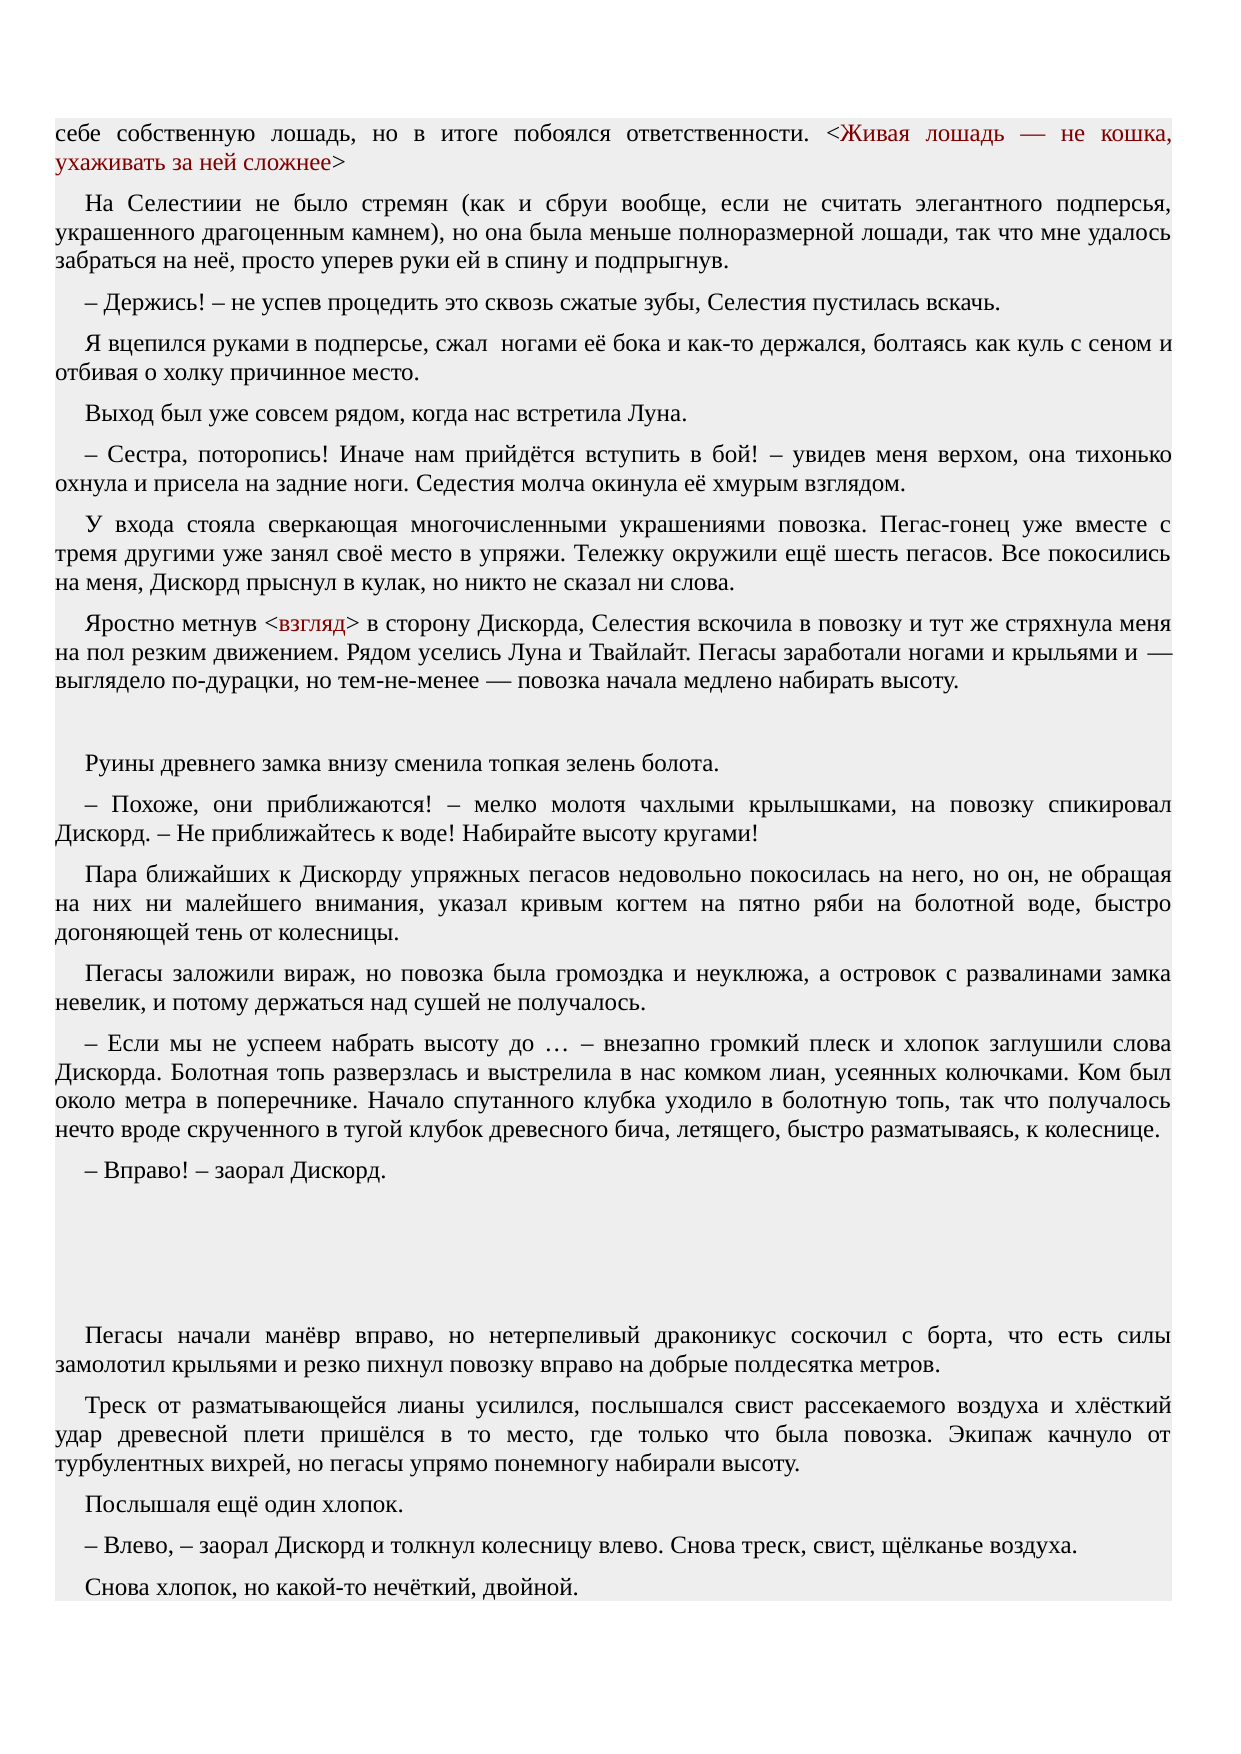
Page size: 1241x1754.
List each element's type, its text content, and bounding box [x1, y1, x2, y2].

text На Селестиии не было стремян (как и сбруи вообще, если не считать элегантного подперсья, украшенного драгоценным камнем), но она была меньше полноразмерной лошади, так что мне удалось забраться на неё, просто уперев руки ей в спину и подпрыгнув. [55, 188, 1172, 274]
text Пегасы заложили вираж, но повозка была громоздка и неуклюжа, а островок с развалинами замка невелик, и потому держаться над сушей не получалось. [55, 958, 1172, 1016]
text Яростно метнув <взгляд> в сторону Дискорда, Селестия вскочила в повозку и тут же стряхнула меня на пол резким движением. Рядом уселись Луна и Твайлайт. Пегасы заработали ногами и крыльями и — выглядело по-дурацки, но тем-не-менее — повозка начала медлено набирать высоту. [55, 608, 1172, 694]
text – Сестра, поторопись! Иначе нам прийдётся вступить в бой! – увидев меня верхом, она тихонько охнула и присела на задние ноги. Седестия молча окинула её хмурым взглядом. [55, 439, 1172, 497]
text Послышаля ещё один хлопок. [55, 1489, 1172, 1518]
text Треск от разматывающейся лианы усилился, послышался свист рассекаемого воздуха и хлёсткий удар древесной плети пришёлся в то место, где только что была повозка. Экипаж качнуло от турбулентных вихрей, но пегасы упрямо понемногу набирали высоту. [55, 1391, 1172, 1477]
text Я вцепился руками в подперсье, сжал ногами её бока и как-то держался, болтаясь как куль с сеном и отбивая о холку причинное место. [55, 328, 1172, 386]
text – Держись! – не успев процедить это сквозь сжатые зубы, Селестия пустилась вскачь. [55, 287, 1172, 316]
text – Влево, – заорал Дискорд и толкнул колесницу влево. Снова треск, свист, щёлканье воздуха. [55, 1531, 1172, 1559]
text Пара ближайших к Дискорду упряжных пегасов недовольно покосилась на него, но он, не обращая на них ни малейшего внимания, указал кривым когтем на пятно ряби на болотной воде, быстро догоняющей тень от колесницы. [55, 859, 1172, 946]
text – Похоже, они приближаются! – мелко молотя чахлыми крылышками, на повозку спикировал Дискорд. – Не приближайтесь к воде! Набирайте высоту кругами! [55, 789, 1172, 847]
text – Если мы не успеем набрать высоту до … – внезапно громкий плеск и хлопок заглушили слова Дискорда. Болотная топь разверзлась и выстрелила в нас комком лиан, усеянных колючками. Ком был около метра в поперечнике. Начало спутанного клубка уходило в болотную топь, так что получалось нечто вроде скрученного в тугой клубок древесного бича, летящего, быстро разматываясь, к колеснице. [55, 1028, 1172, 1143]
text себе собственную лошадь, но в итоге побоялся ответственности. <Живая лошадь — не кошка, ухаживать за ней сложнее> [55, 118, 1172, 176]
text Пегасы начали манёвр вправо, но нетерпеливый драконикус соскочил с борта, что есть силы замолотил крыльями и резко пихнул повозку вправо на добрые полдесятка метров. [55, 1321, 1172, 1378]
text Выход был уже совсем рядом, когда нас встретила Луна. [55, 398, 1172, 427]
text Снова хлопок, но какой-то нечёткий, двойной. [55, 1572, 1172, 1601]
text У входа стояла сверкающая многочисленными украшениями повозка. Пегас-гонец уже вместе с тремя другими уже занял своё место в упряжи. Тележку окружили ещё шесть пегасов. Все покосились на меня, Дискорд прыснул в кулак, но никто не сказал ни слова. [55, 509, 1172, 596]
text Руины древнего замка внизу сменила топкая зелень болота. [55, 748, 1172, 777]
text – Вправо! – заорал Дискорд. [55, 1156, 1172, 1184]
